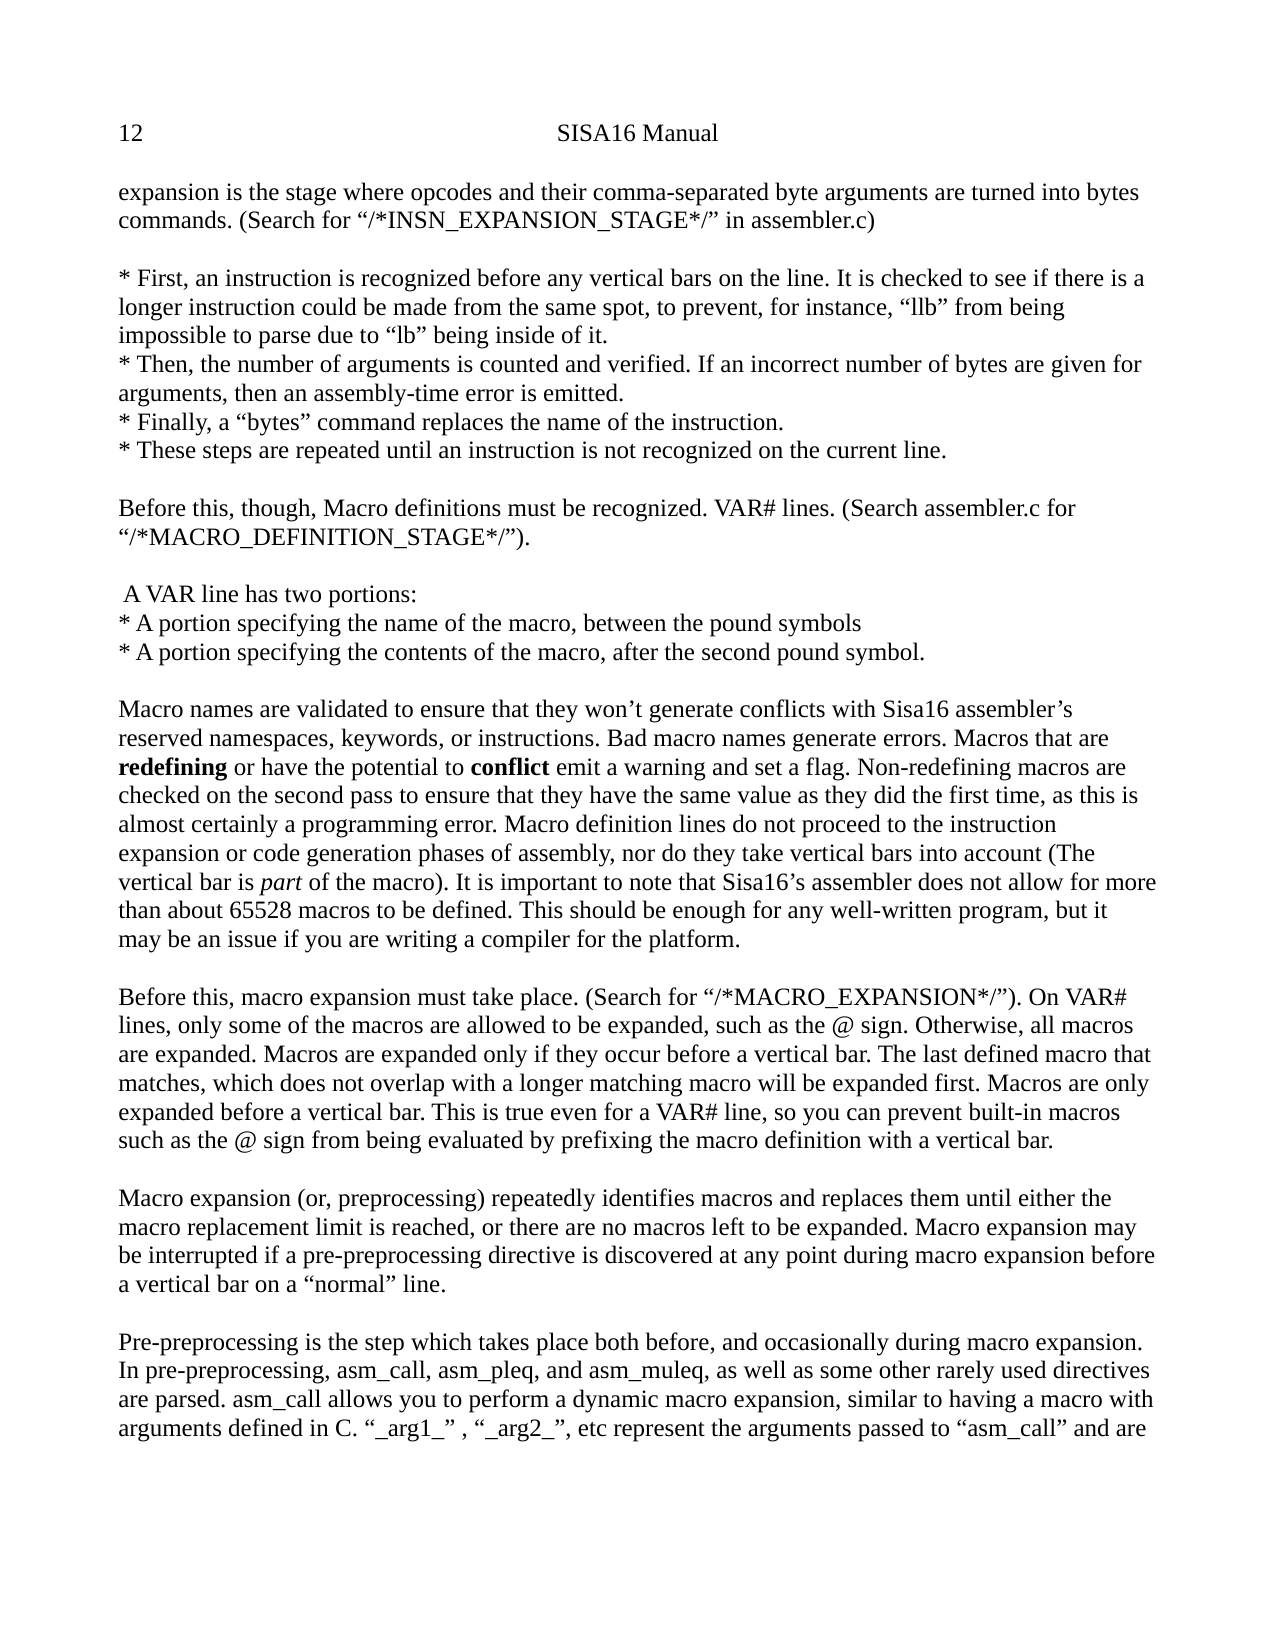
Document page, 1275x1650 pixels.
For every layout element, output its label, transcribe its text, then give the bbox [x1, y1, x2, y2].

text A VAR line has two portions: * A portion specifying the name of the macro, between the pound symbols * A portion specifying the contents of the macro, after the second pound symbol. [118, 579, 1157, 666]
text * These steps are repeated until an instruction is not recognized on the current line. Before this, though, Macro definitions must be recognized. VAR# lines. (Search assembler.c for “/*MACRO_DEFINITION_STAGE*/”). [118, 436, 1157, 551]
text Before this, macro expansion must take place. (Search for “/*MACRO_EXPANSION*/”). On VAR# lines, only some of the macros are allowed to be expanded, such as the @ sign. Otherwise, all macros are expanded. Macros are expanded only if they occur before a vertical bar. The last defined macro that matches, which does not overlap with a longer matching macro will be expanded first. Macros are only expanded before a vertical bar. This is true even for a VAR# line, so you can prevent built-in macros such as the @ sign from being evaluated by prefixing the macro definition with a vertical bar. Macro expansion (or, preprocessing) repeatedly identifies macros and replaces them until either the macro replacement limit is reached, or there are no macros left to be expanded. Macro expansion may be interrupted if a pre-preprocessing directive is discovered at any point during macro expansion before a vertical bar on a “normal” line. [118, 982, 1157, 1298]
text Macro names are validated to ensure that they won’t generate conflicts with Sisa16 assembler’s reserved namespaces, keywords, or instructions. Bad macro names generate errors. Macros that are redefining or have the potential to conflict emit a warning and set a flag. Non-redefining macros are checked on the second pass to ensure that they have the same value as they did the first time, as this is almost certainly a programming error. Macro definition lines do not proceed to the instruction expansion or code generation phases of assembly, nor do they take vertical bars into account (The vertical bar is part of the macro). It is important to note that Sisa16’s assembler does not allow for more than about 65528 macros to be defined. This should be enough for any well-written program, but it may be an issue if you are writing a compiler for the platform. [118, 694, 1157, 953]
text expansion is the stage where opcodes and their comma-separated byte arguments are turned into bytes commands. (Search for “/*INSN_EXPANSION_STAGE*/” in assembler.c) [118, 177, 1157, 234]
text Pre-preprocessing is the step which takes place both before, and occasionally during macro expansion. In pre-preprocessing, asm_call, asm_pleq, and asm_muleq, as well as some other rarely used directives are parsed. asm_call allows you to perform a dynamic macro expansion, similar to having a macro with arguments defined in C. “_arg1_” , “_arg2_”, etc represent the arguments passed to “asm_call” and are [118, 1327, 1157, 1442]
text * First, an instruction is recognized before any vertical bars on the line. It is checked to see if there is a longer instruction could be made from the same spot, to prevent, for instance, “llb” from being impossible to parse due to “lb” being inside of it. * Then, the number of arguments is counted and verified. If an incorrect number of bytes are given for arguments, then an assembly-time error is emitted. * Finally, a “bytes” command replaces the name of the instruction. [118, 263, 1157, 436]
